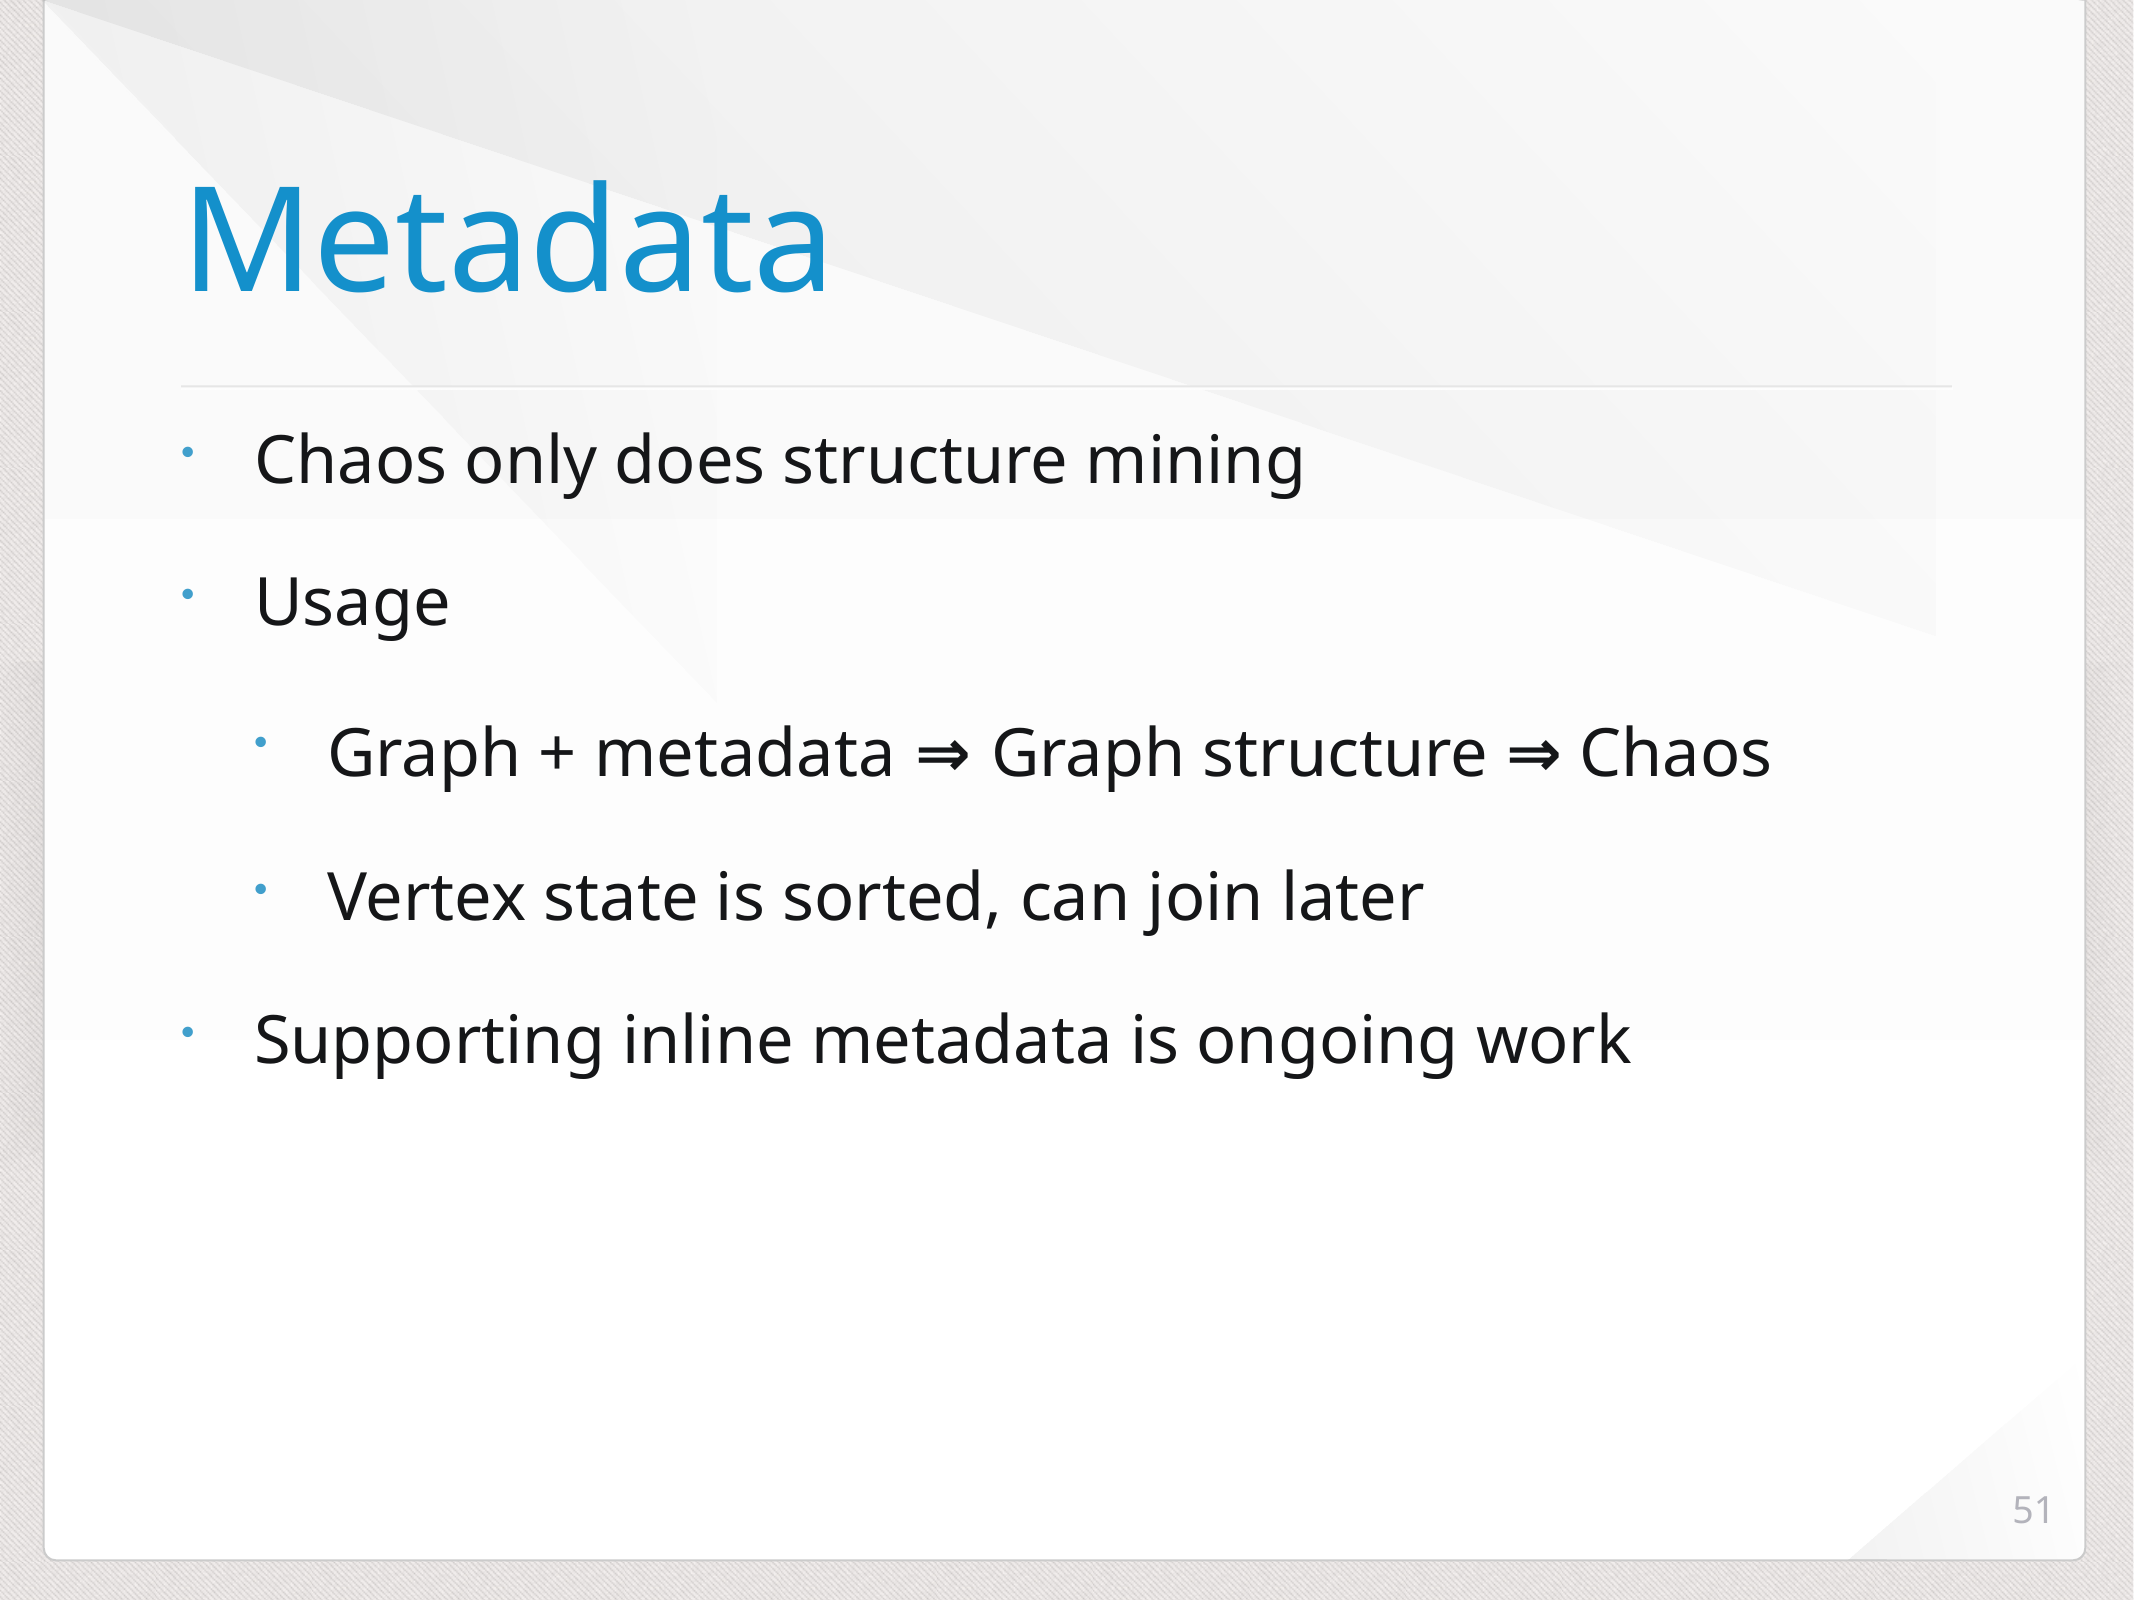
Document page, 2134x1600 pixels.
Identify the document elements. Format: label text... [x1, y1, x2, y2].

slide_number [1909, 1476, 2071, 1548]
title Metadata [181, 145, 1953, 355]
list Chaos only does structure mining Usage Graph + metadata ⇒ Graph structure ⇒ Chaos Vertex state is sorted, can join later Supporting inline metadata is ongoing work [181, 416, 1953, 1375]
picture [0, 0, 2134, 1600]
